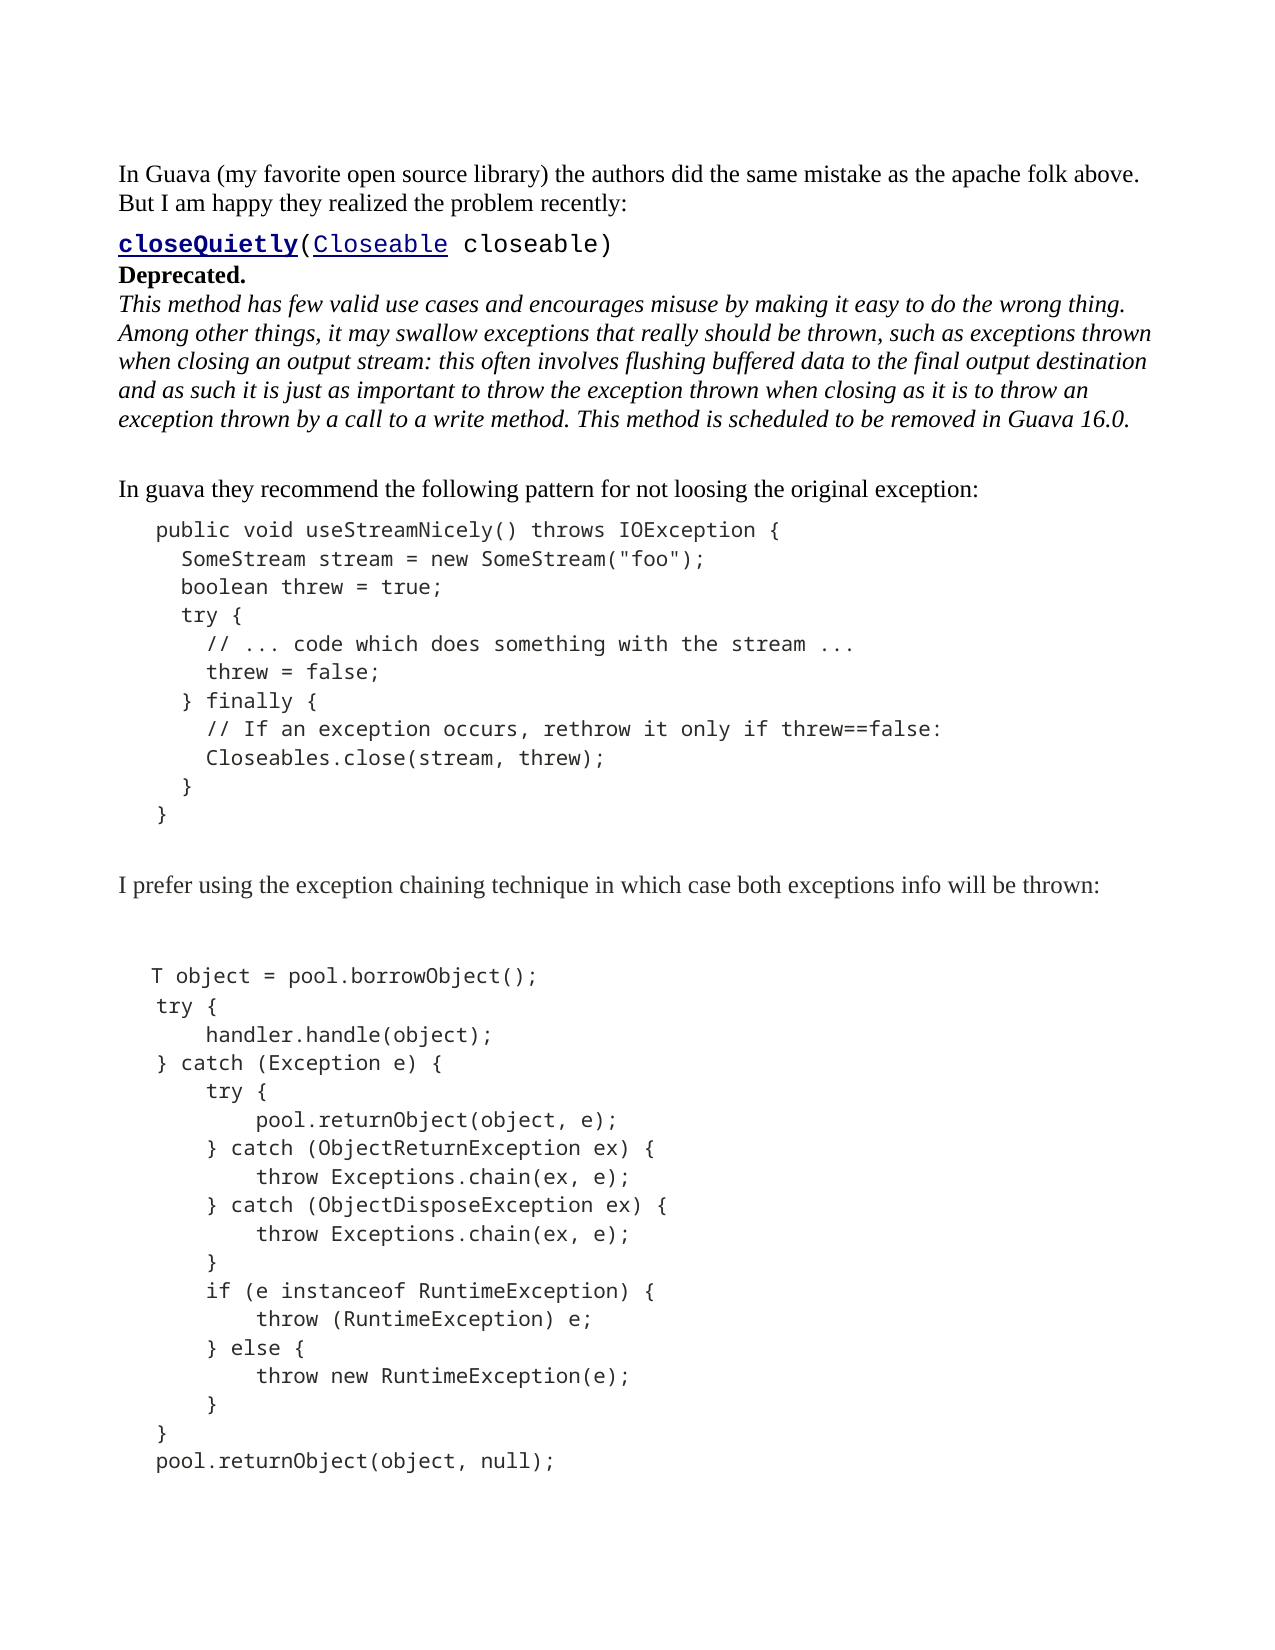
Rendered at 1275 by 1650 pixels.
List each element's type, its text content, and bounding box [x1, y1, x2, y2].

text T object = pool.borrowObject(); [118, 954, 1157, 991]
text boolean threw = true; [118, 572, 1157, 601]
text public void useStreamNicely() throws IOException { [118, 515, 1157, 544]
text } catch (ObjectDisposeException ex) { [118, 1190, 1157, 1219]
text Deprecated. [118, 260, 1157, 289]
text Closeables.close(stream, threw); [118, 743, 1157, 771]
text try { [118, 601, 1157, 629]
text I prefer using the exception chaining technique in which case both exceptions info will be thrown: [118, 871, 1157, 899]
text } finally { [118, 686, 1157, 714]
text if (e instanceof RuntimeException) { [118, 1276, 1157, 1304]
text threw = false; [118, 657, 1157, 686]
text This method has few valid use cases and encourages misuse by making it easy to do the wrong thing. Among other things, it may swallow exceptions that really should be thrown, such as exceptions thrown when closing an output stream: this often involves flushing buffered data to the final output destination and as such it is just as important to throw the exception thrown when closing as it is to throw an exception thrown by a call to a write method. This method is scheduled to be removed in Guava 16.0. [118, 289, 1157, 433]
text SomeStream stream = new SomeStream("foo"); [118, 544, 1157, 572]
text } [118, 799, 1157, 828]
text } catch (ObjectReturnException ex) { [118, 1133, 1157, 1162]
text } [118, 771, 1157, 799]
text throw Exceptions.chain(ex, e); [118, 1219, 1157, 1247]
text throw new RuntimeException(e); [118, 1361, 1157, 1389]
text } catch (Exception e) { [118, 1048, 1157, 1077]
text try { [118, 991, 1157, 1020]
text throw Exceptions.chain(ex, e); [118, 1162, 1157, 1190]
text } else { [118, 1333, 1157, 1361]
text // ... code which does something with the stream ... [118, 629, 1157, 657]
text handler.handle(object); [118, 1020, 1157, 1048]
text pool.returnObject(object, null); [118, 1446, 1157, 1475]
text In guava they recommend the following pattern for not loosing the original exception: [118, 474, 1157, 503]
text In Guava (my favorite open source library) the authors did the same mistake as the apache folk above. But I am happy they realized the problem recently: [118, 159, 1157, 217]
text closeQuietly(Closeable closeable) [118, 229, 1157, 260]
text } [118, 1389, 1157, 1418]
text pool.returnObject(object, e); [118, 1105, 1157, 1133]
text } [118, 1247, 1157, 1276]
text throw (RuntimeException) e; [118, 1304, 1157, 1333]
text } [118, 1418, 1157, 1446]
text try { [118, 1077, 1157, 1105]
text // If an exception occurs, rethrow it only if threw==false: [118, 714, 1157, 743]
